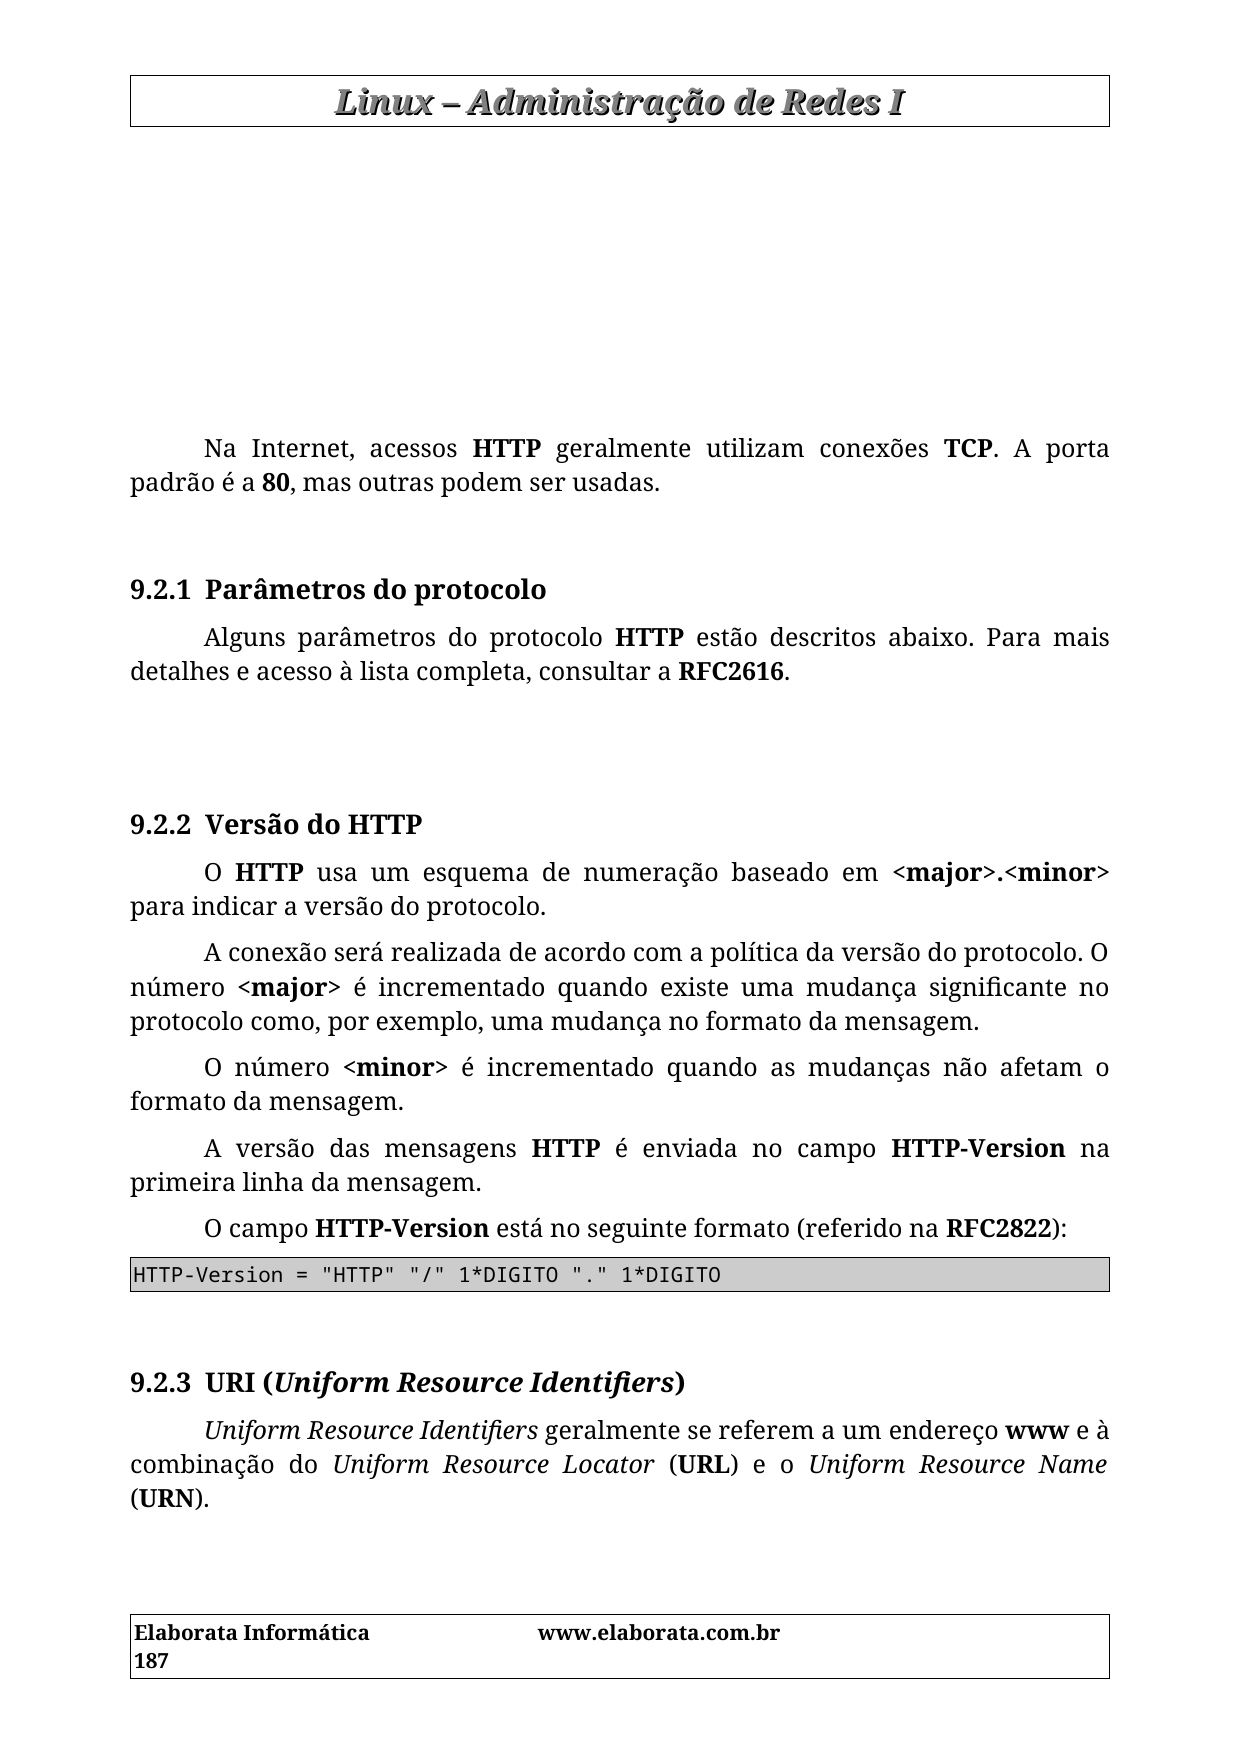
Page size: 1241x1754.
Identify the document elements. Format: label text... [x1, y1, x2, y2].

text Uniform Resource Identifiers geralmente se referem a um endereço www e à combinação do Uniform Resource Locator (URL) e o Uniform Resource Name (URN). [130, 1412, 1110, 1514]
text A conexão será realizada de acordo com a política da versão do protocolo. O número <major> é incrementado quando existe uma mudança significante no protocolo como, por exemplo, uma mudança no formato da mensagem. [130, 935, 1110, 1037]
text O campo HTTP-Version está no seguinte formato (referido na RFC2822): [130, 1211, 1110, 1245]
text HTTP-Version = "HTTP" "/" 1*DIGITO "." 1*DIGITO [131, 1258, 1109, 1291]
text O número <minor> é incrementado quando as mudanças não afetam o formato da mensagem. [130, 1050, 1110, 1118]
text Na Internet, acessos HTTP geralmente utilizam conexões TCP. A porta padrão é a 80, mas outras podem ser usadas. [130, 431, 1110, 499]
subtitle Parâmetros do protocolo [130, 570, 1110, 607]
subtitle URI (Uniform Resource Identifiers) [130, 1363, 1110, 1400]
text Alguns parâmetros do protocolo HTTP estão descritos abaixo. Para mais detalhes e acesso à lista completa, consultar a RFC2616. [130, 619, 1110, 688]
subtitle Versão do HTTP [130, 805, 1110, 842]
text O HTTP usa um esquema de numeração baseado em <major>.<minor> para indicar a versão do protocolo. [130, 854, 1110, 923]
text A versão das mensagens HTTP é enviada no campo HTTP-Version na primeira linha da mensagem. [130, 1130, 1110, 1198]
